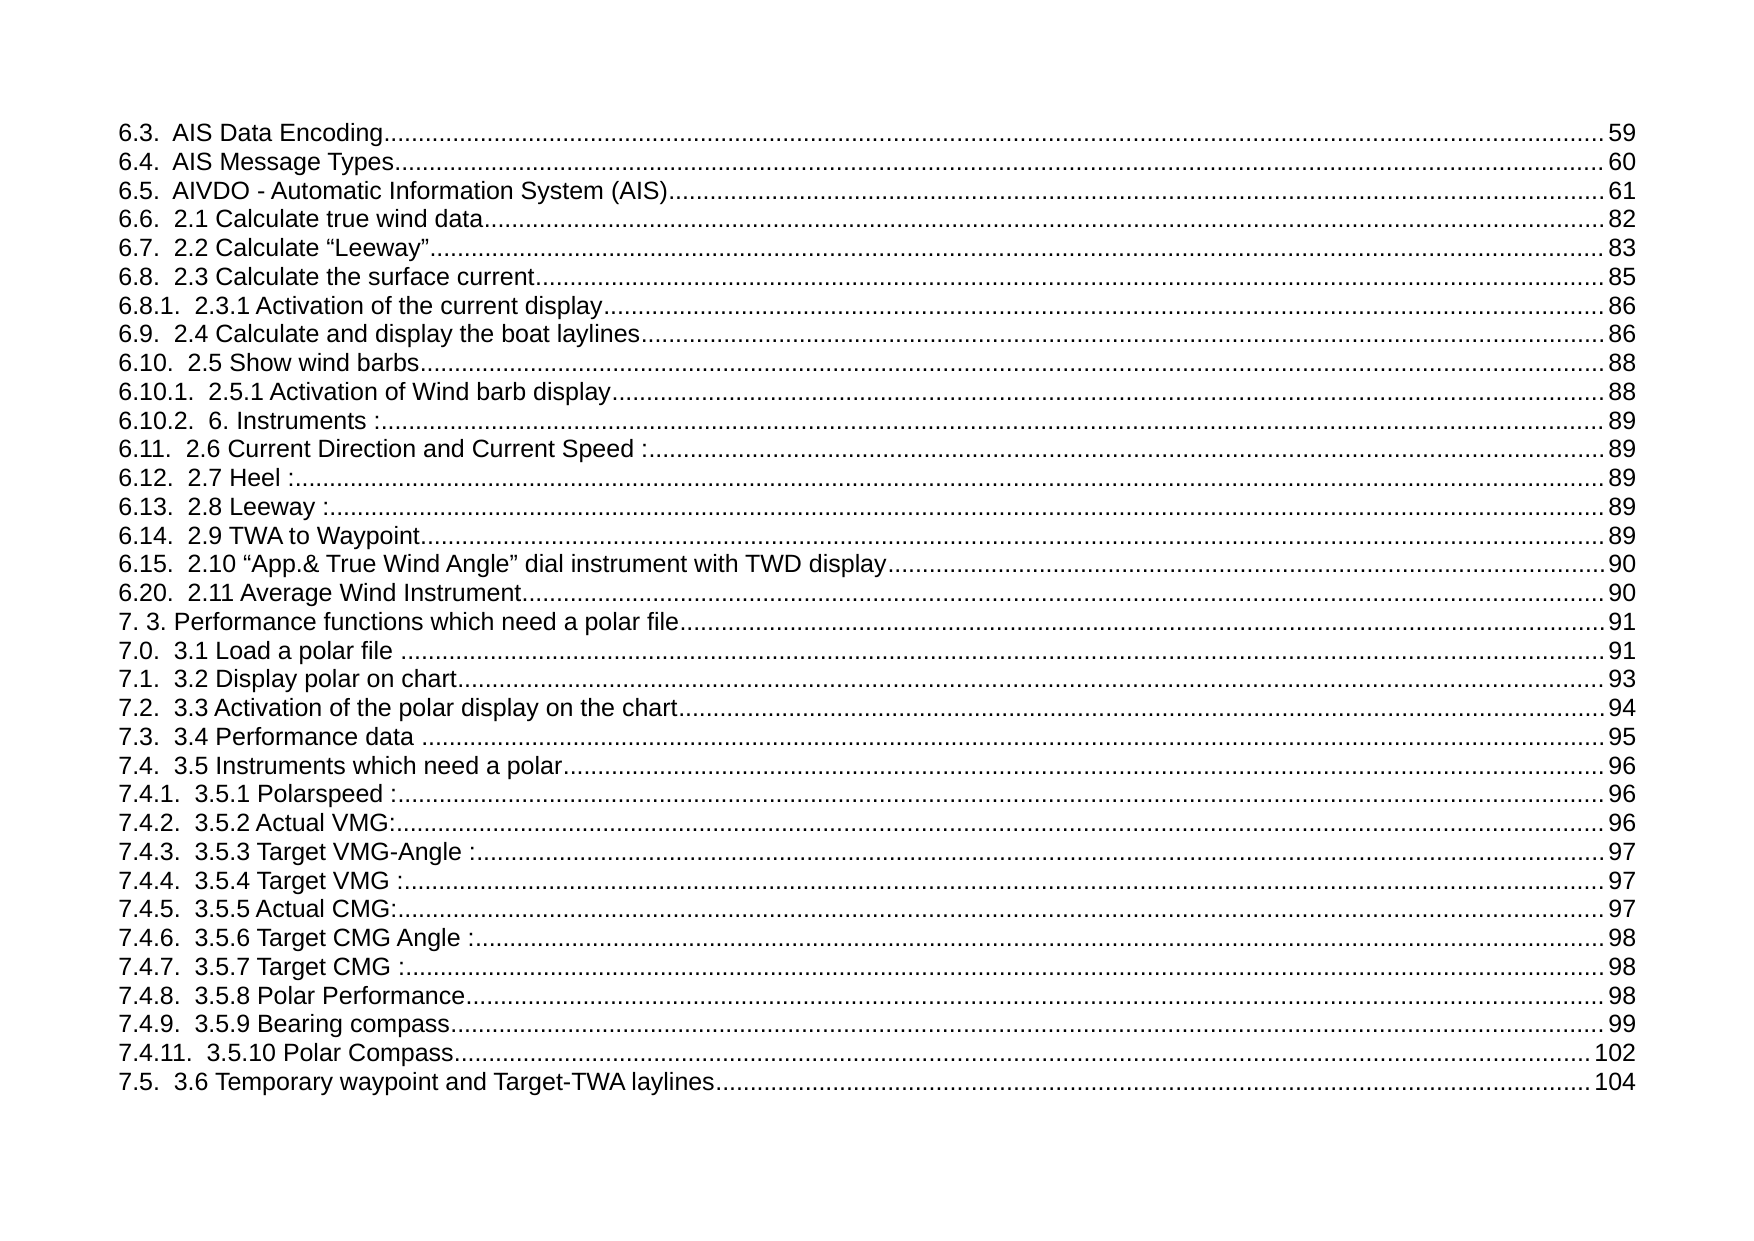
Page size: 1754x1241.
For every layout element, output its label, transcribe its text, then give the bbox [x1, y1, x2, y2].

text 7. 3. Performance functions which need a polar file 91 [118, 607, 1636, 636]
text 7.4.1. 3.5.1 Polarspeed : 96 [118, 779, 1636, 808]
text 6.10.1. 2.5.1 Activation of Wind barb display 88 [118, 377, 1636, 406]
text 7.4.4. 3.5.4 Target VMG : 97 [118, 866, 1636, 894]
text 6.20. 2.11 Average Wind Instrument 90 [118, 578, 1636, 607]
text 7.0. 3.1 Load a polar file 91 [118, 636, 1636, 664]
text 6.9. 2.4 Calculate and display the boat laylines 86 [118, 319, 1636, 348]
text 7.1. 3.2 Display polar on chart 93 [118, 664, 1636, 693]
text 7.4.9. 3.5.9 Bearing compass 99 [118, 1009, 1636, 1038]
text 7.4.5. 3.5.5 Actual CMG: 97 [118, 894, 1636, 923]
text 6.8. 2.3 Calculate the surface current 85 [118, 262, 1636, 291]
text 6.6. 2.1 Calculate true wind data 82 [118, 204, 1636, 233]
text 7.2. 3.3 Activation of the polar display on the chart 94 [118, 693, 1636, 722]
text 7.4.2. 3.5.2 Actual VMG: 96 [118, 808, 1636, 837]
text 6.4. AIS Message Types 60 [118, 147, 1636, 176]
text 6.10. 2.5 Show wind barbs 88 [118, 348, 1636, 377]
text 7.5. 3.6 Temporary waypoint and Target-TWA laylines 104 [118, 1067, 1636, 1096]
text 7.4. 3.5 Instruments which need a polar 96 [118, 751, 1636, 779]
text 7.4.11. 3.5.10 Polar Compass 102 [118, 1038, 1636, 1067]
text 6.14. 2.9 TWA to Waypoint 89 [118, 521, 1636, 549]
text 6.11. 2.6 Current Direction and Current Speed : 89 [118, 434, 1636, 463]
text 7.4.8. 3.5.8 Polar Performance 98 [118, 981, 1636, 1009]
text 6.12. 2.7 Heel : 89 [118, 463, 1636, 492]
text 6.8.1. 2.3.1 Activation of the current display 86 [118, 291, 1636, 319]
text 7.4.6. 3.5.6 Target CMG Angle : 98 [118, 923, 1636, 952]
text 6.5. AIVDO - Automatic Information System (AIS) 61 [118, 176, 1636, 204]
text 7.4.3. 3.5.3 Target VMG-Angle : 97 [118, 837, 1636, 866]
text 6.13. 2.8 Leeway : 89 [118, 492, 1636, 521]
text 6.15. 2.10 “App.& True Wind Angle” dial instrument with TWD display 90 [118, 549, 1636, 578]
text 7.3. 3.4 Performance data 95 [118, 722, 1636, 751]
text 7.4.7. 3.5.7 Target CMG : 98 [118, 952, 1636, 981]
text 6.10.2. 6. Instruments : 89 [118, 406, 1636, 434]
text 6.7. 2.2 Calculate “Leeway” 83 [118, 233, 1636, 262]
text 6.3. AIS Data Encoding 59 [118, 118, 1636, 147]
